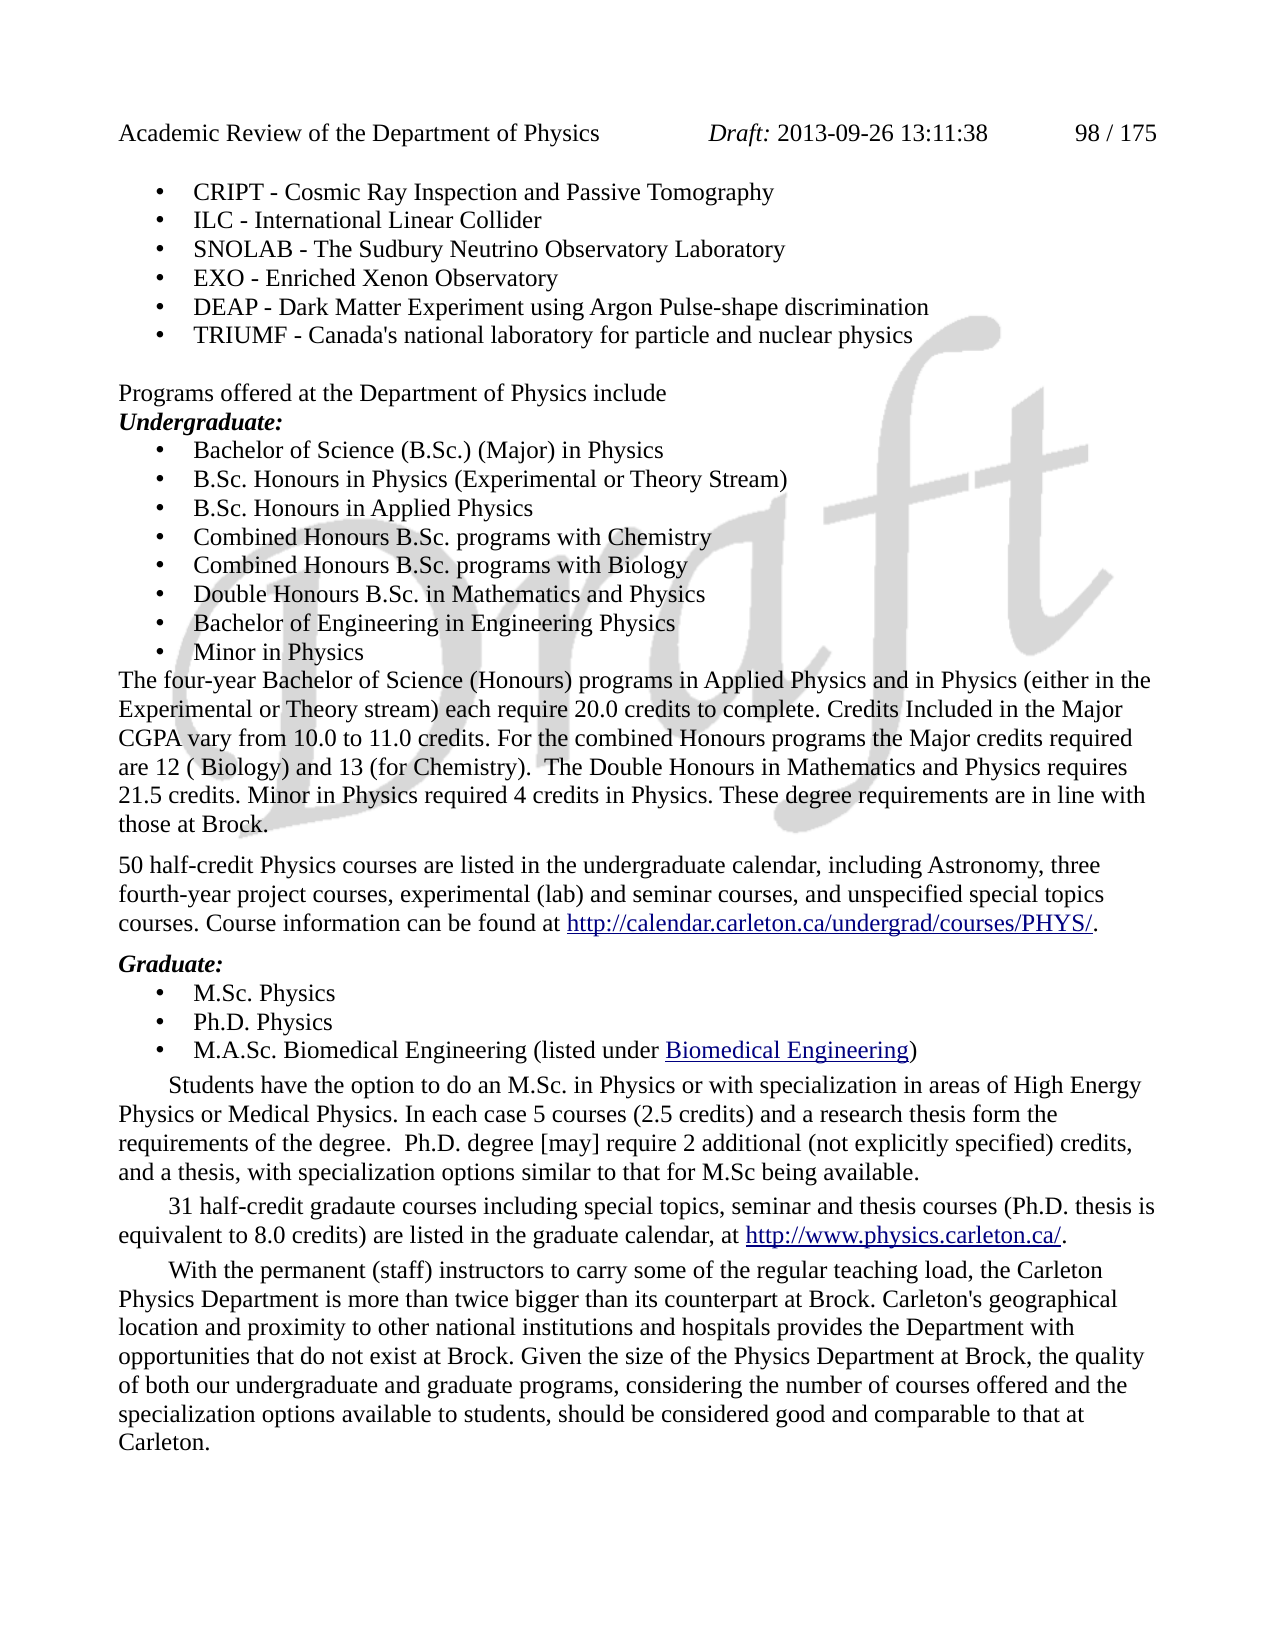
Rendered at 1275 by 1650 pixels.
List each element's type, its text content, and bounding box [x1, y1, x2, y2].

picture [118, 118, 1157, 378]
text Graduate: [118, 949, 1157, 978]
text Programs offered at the Department of Physics include [118, 378, 1157, 407]
text The four-year Bachelor of Science (Honours) programs in Applied Physics and in Physics (either in the Experimental or Theory stream) each require 20.0 credits to complete. Credits Included in the Major CGPA vary from 10.0 to 11.0 credits. For the combined Honours programs the Major credits required are 12 ( Biology) and 13 (for Chemistry). The Double Honours in Mathematics and Physics requires 21.5 credits. Minor in Physics required 4 credits in Physics. These degree requirements are in line with those at Brock. [118, 666, 1157, 838]
list TRIUMF - Canada's national laboratory for particle and nuclear physics [156, 321, 1157, 349]
list Combined Honours B.Sc. programs with Chemistry [156, 522, 1157, 551]
list ILC - International Linear Collider [156, 206, 1157, 234]
picture [118, 436, 156, 666]
text Students have the option to do an M.Sc. in Physics or with specialization in areas of High Energy Physics or Medical Physics. In each case 5 courses (2.5 credits) and a research thesis form the requirements of the degree. Ph.D. degree [may] require 2 additional (not explicitly specified) credits, and a thesis, with specialization options similar to that for M.Sc being available. [118, 1070, 1157, 1185]
picture [118, 1456, 1157, 1532]
picture [118, 838, 1157, 851]
list EXO - Enriched Xenon Observatory [156, 263, 1157, 292]
list Ph.D. Physics [156, 1007, 1157, 1036]
text 50 half-credit Physics courses are listed in the undergraduate calendar, including Astronomy, three fourth-year project courses, experimental (lab) and seminar courses, and unspecified special topics courses. Course information can be found at http://calendar.carleton.ca/undergrad/courses/PHYS/. [118, 851, 1157, 937]
picture [118, 978, 1157, 1070]
list DEAP - Dark Matter Experiment using Argon Pulse-shape discrimination [156, 292, 1157, 321]
list Bachelor of Science (B.Sc.) (Major) in Physics [156, 436, 1157, 464]
list Combined Honours B.Sc. programs with Biology [156, 551, 1157, 579]
list Double Honours B.Sc. in Mathematics and Physics [156, 579, 1157, 608]
list Bachelor of Engineering in Engineering Physics [156, 608, 1157, 637]
text Undergraduate: [118, 407, 1157, 436]
text 31 half-credit gradaute courses including special topics, seminar and thesis courses (Ph.D. thesis is equivalent to 8.0 credits) are listed in the graduate calendar, at http://www.physics.carleton.ca/. [118, 1191, 1157, 1249]
list M.A.Sc. Biomedical Engineering (listed under Biomedical Engineering) [156, 1036, 1157, 1064]
list B.Sc. Honours in Physics (Experimental or Theory Stream) [156, 464, 1157, 493]
list Minor in Physics [156, 637, 1157, 666]
list M.Sc. Physics [156, 978, 1157, 1007]
text With the permanent (staff) instructors to carry some of the regular teaching load, the Carleton Physics Department is more than twice bigger than its counterpart at Brock. Carleton's geographical location and proximity to other national institutions and hospitals provides the Department with opportunities that do not exist at Brock. Given the size of the Physics Department at Brock, the quality of both our undergraduate and graduate programs, considering the number of courses offered and the specialization options available to students, should be considered good and comparable to that at Carleton. [118, 1255, 1157, 1456]
list B.Sc. Honours in Applied Physics [156, 493, 1157, 522]
picture [118, 1249, 1157, 1255]
list SNOLAB - The Sudbury Neutrino Observatory Laboratory [156, 234, 1157, 263]
list CRIPT - Cosmic Ray Inspection and Passive Tomography [156, 177, 1157, 206]
picture [118, 1185, 1157, 1191]
picture [118, 937, 1157, 949]
